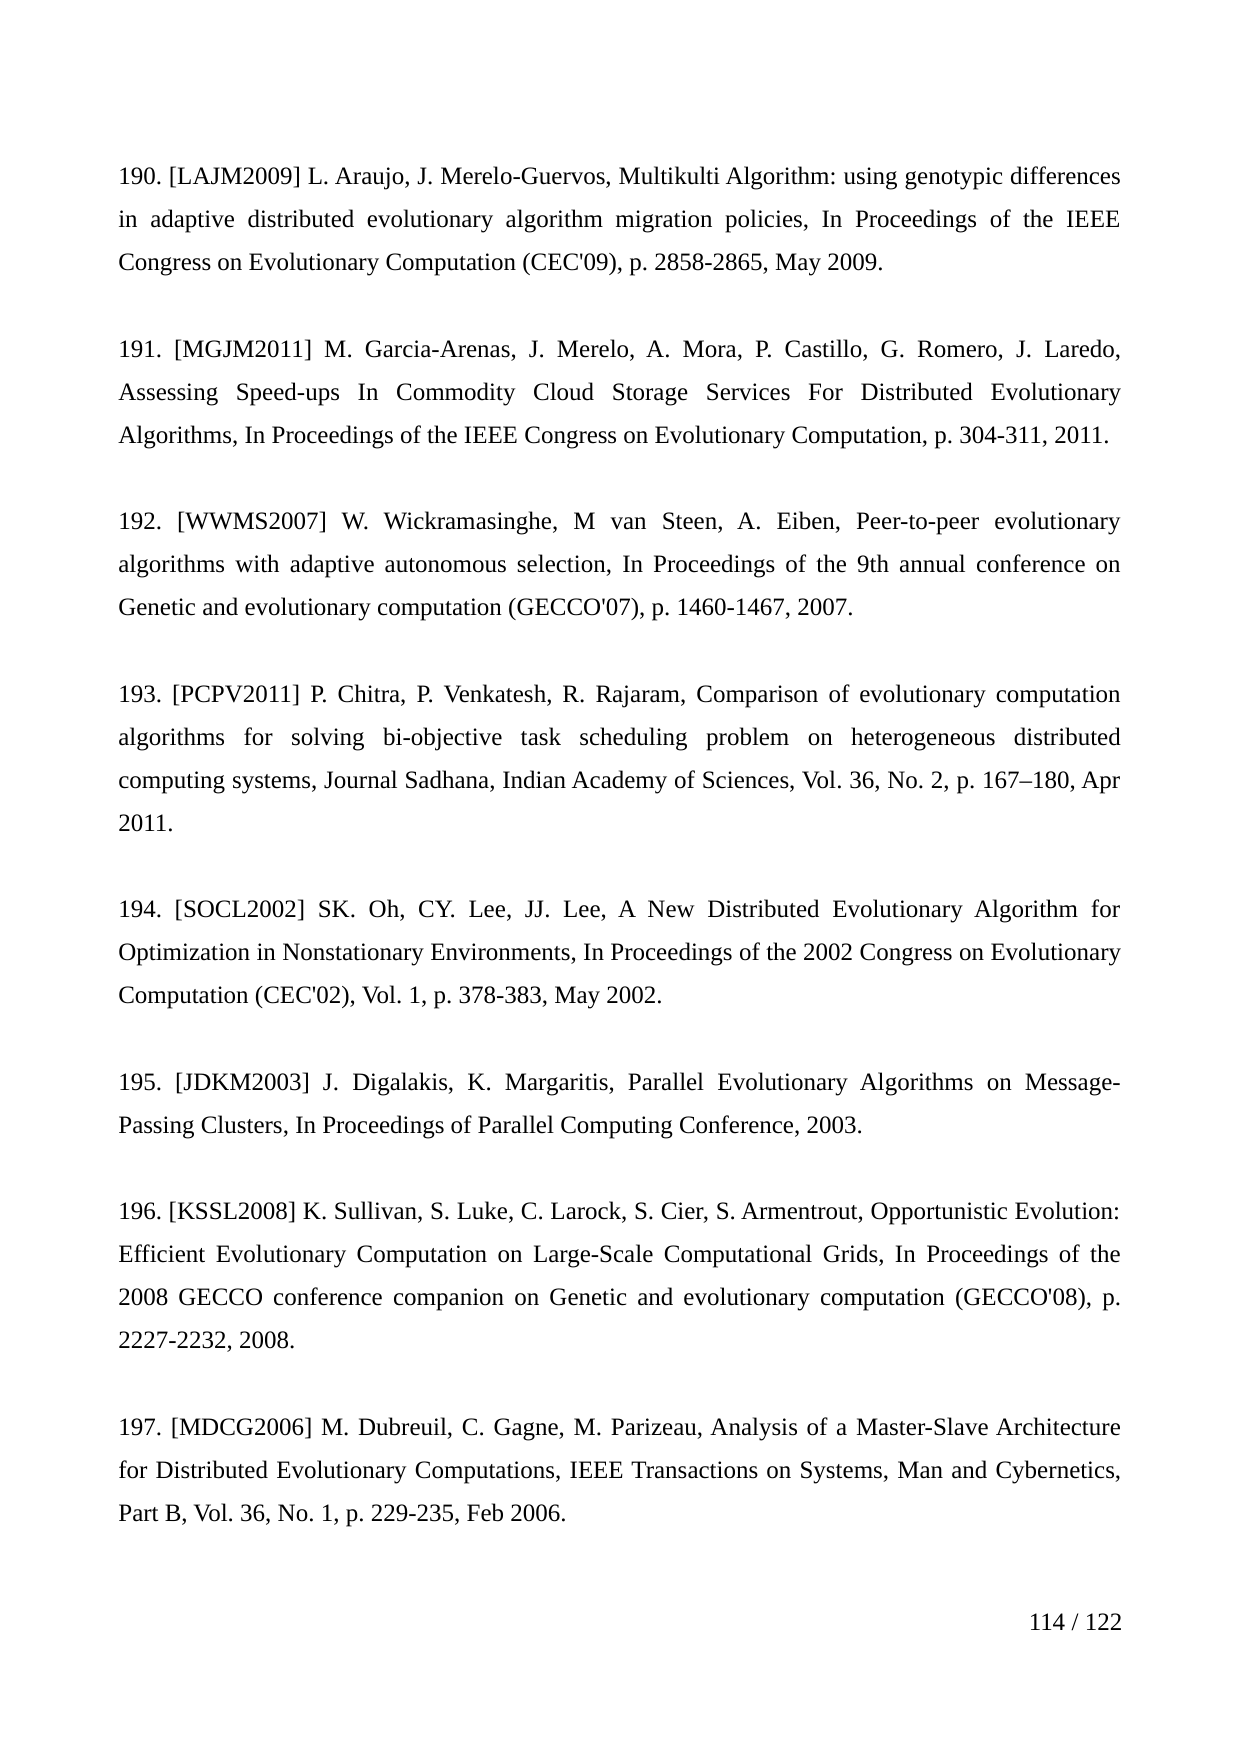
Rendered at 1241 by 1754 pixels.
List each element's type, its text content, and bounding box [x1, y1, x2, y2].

text 192. [WWMS2007] W. Wickramasinghe, M van Steen, A. Eiben, Peer-to-peer evolutionary algorithms with adaptive autonomous selection, In Proceedings of the 9th annual conference on Genetic and evolutionary computation (GECCO'07), p. 1460-1467, 2007. [118, 506, 1122, 621]
text 191. [MGJM2011] M. Garcia-Arenas, J. Merelo, A. Mora, P. Castillo, G. Romero, J. Laredo, Assessing Speed-ups In Commodity Cloud Storage Services For Distributed Evolutionary Algorithms, In Proceedings of the IEEE Congress on Evolutionary Computation, p. 304-311, 2011. [118, 334, 1122, 449]
text 195. [JDKM2003] J. Digalakis, K. Margaritis, Parallel Evolutionary Algorithms on Message-Passing Clusters, In Proceedings of Parallel Computing Conference, 2003. [118, 1067, 1122, 1139]
text 194. [SOCL2002] SK. Oh, CY. Lee, JJ. Lee, A New Distributed Evolutionary Algorithm for Optimization in Nonstationary Environments, In Proceedings of the 2002 Congress on Evolutionary Computation (CEC'02), Vol. 1, p. 378-383, May 2002. [118, 894, 1122, 1009]
text 190. [LAJM2009] L. Araujo, J. Merelo-Guervos, Multikulti Algorithm: using genotypic differences in adaptive distributed evolutionary algorithm migration policies, In Proceedings of the IEEE Congress on Evolutionary Computation (CEC'09), p. 2858-2865, May 2009. [118, 161, 1122, 276]
text 196. [KSSL2008] K. Sullivan, S. Luke, C. Larock, S. Cier, S. Armentrout, Opportunistic Evolution: Efficient Evolutionary Computation on Large-Scale Computational Grids, In Proceedings of the 2008 GECCO conference companion on Genetic and evolutionary computation (GECCO'08), p. 2227-2232, 2008. [118, 1196, 1122, 1354]
text 197. [MDCG2006] M. Dubreuil, C. Gagne, M. Parizeau, Analysis of a Master-Slave Architecture for Distributed Evolutionary Computations, IEEE Transactions on Systems, Man and Cybernetics, Part B, Vol. 36, No. 1, p. 229-235, Feb 2006. [118, 1412, 1122, 1527]
text 193. [PCPV2011] P. Chitra, P. Venkatesh, R. Rajaram, Comparison of evolutionary computation algorithms for solving bi-objective task scheduling problem on heterogeneous distributed computing systems, Journal Sadhana, Indian Academy of Sciences, Vol. 36, No. 2, p. 167–180, Apr 2011. [118, 679, 1122, 837]
